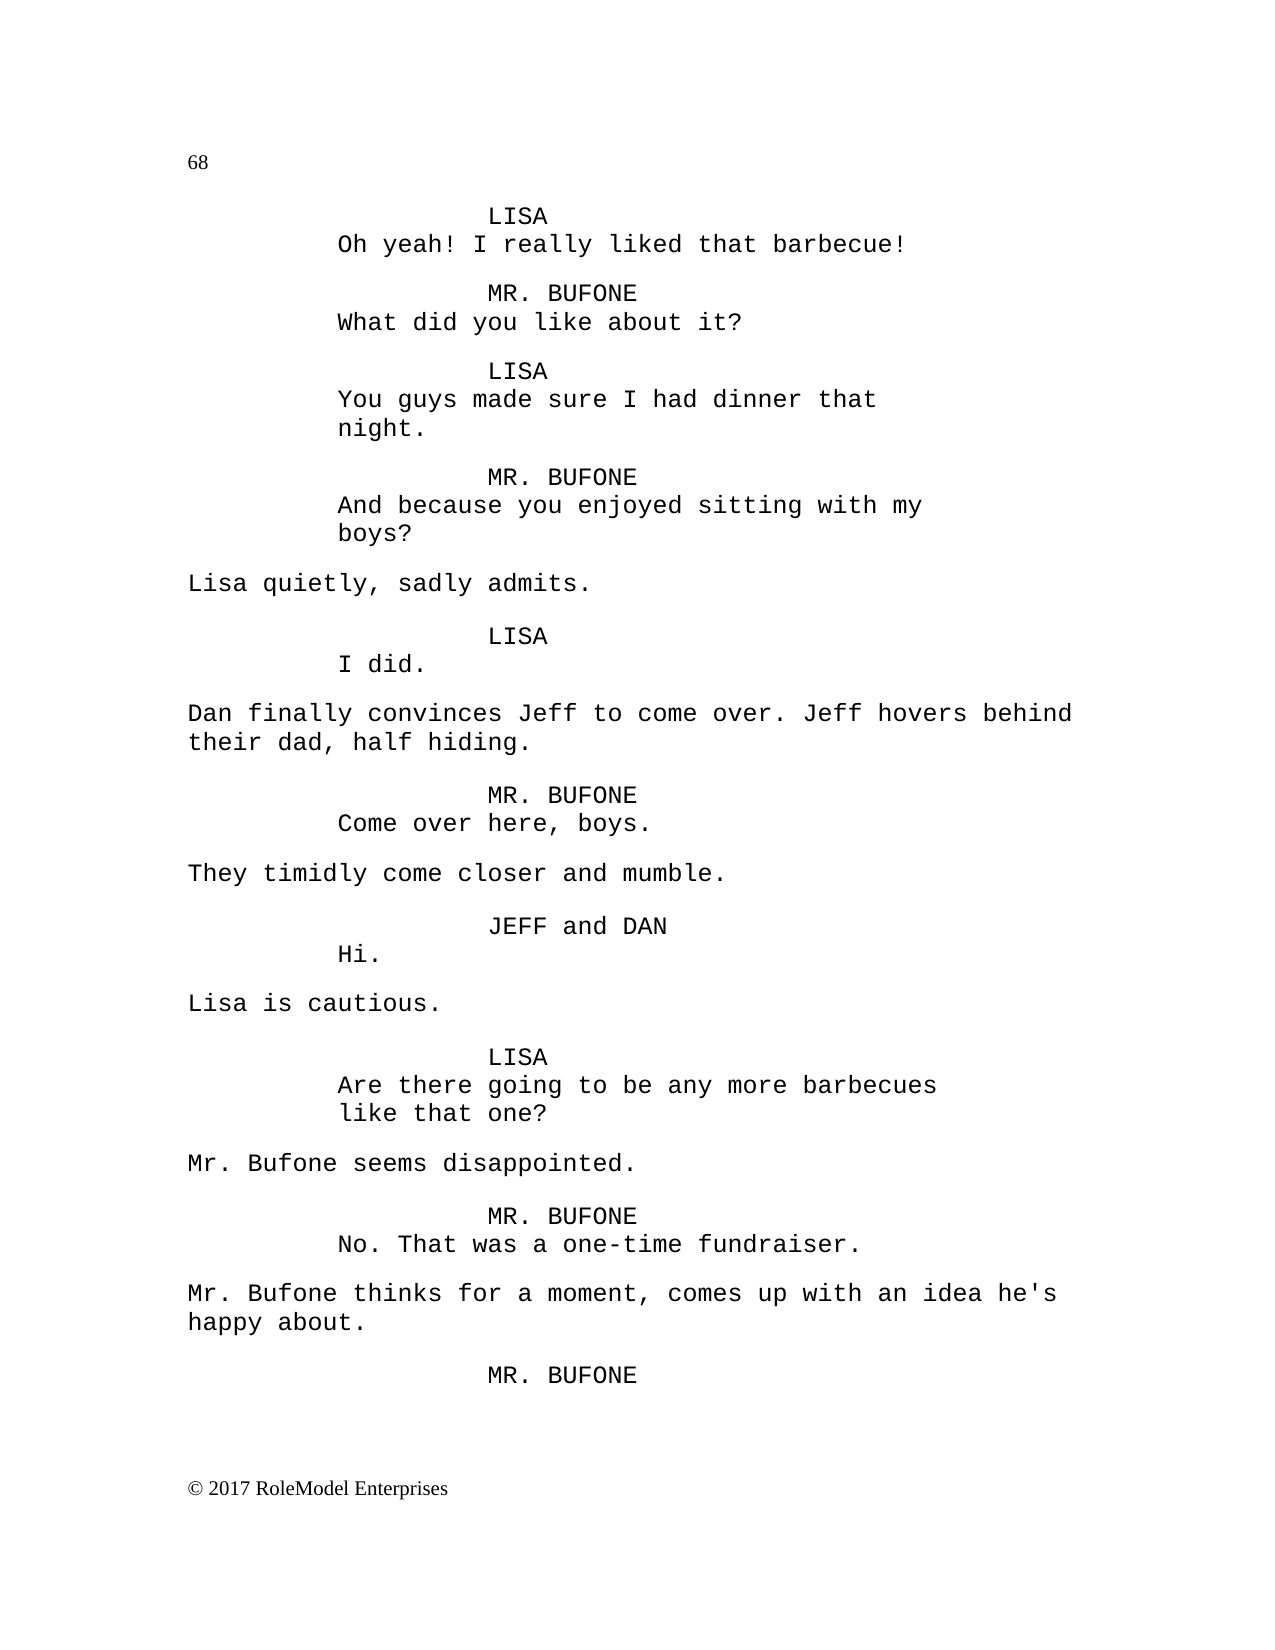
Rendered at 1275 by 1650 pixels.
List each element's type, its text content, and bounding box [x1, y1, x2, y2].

text LISA [187, 1044, 1087, 1073]
text LISA [187, 203, 1087, 232]
text They timidly come closer and mumble. [187, 860, 1087, 888]
text No. That was a one-time fundraiser. [337, 1232, 937, 1260]
text Lisa is cautious. [187, 991, 1087, 1019]
text You guys made sure I had dinner that night. [337, 387, 937, 443]
text MR. BUFONE [187, 281, 1087, 309]
text MR. BUFONE [187, 464, 1087, 493]
text Mr. Bufone thinks for a moment, comes up with an idea he's happy about. [187, 1281, 1087, 1338]
text LISA [187, 358, 1087, 387]
text Dan finally convinces Jeff to come over. Jeff hovers behind their dad, half hiding. [187, 701, 1087, 758]
text I did. [337, 652, 937, 680]
text Are there going to be any more barbecues like that one? [337, 1073, 937, 1129]
text JEFF and DAN [187, 913, 1087, 942]
text What did you like about it? [337, 309, 937, 338]
text MR. BUFONE [187, 1363, 1087, 1391]
text LISA [187, 623, 1087, 652]
text Mr. Bufone seems disappointed. [187, 1150, 1087, 1178]
text Hi. [337, 942, 937, 970]
text MR. BUFONE [187, 1203, 1087, 1232]
text MR. BUFONE [187, 783, 1087, 811]
text And because you enjoyed sitting with my boys? [337, 493, 937, 549]
text Oh yeah! I really liked that barbecue! [337, 232, 937, 260]
text Come over here, boys. [337, 811, 937, 839]
text Lisa quietly, sadly admits. [187, 570, 1087, 598]
